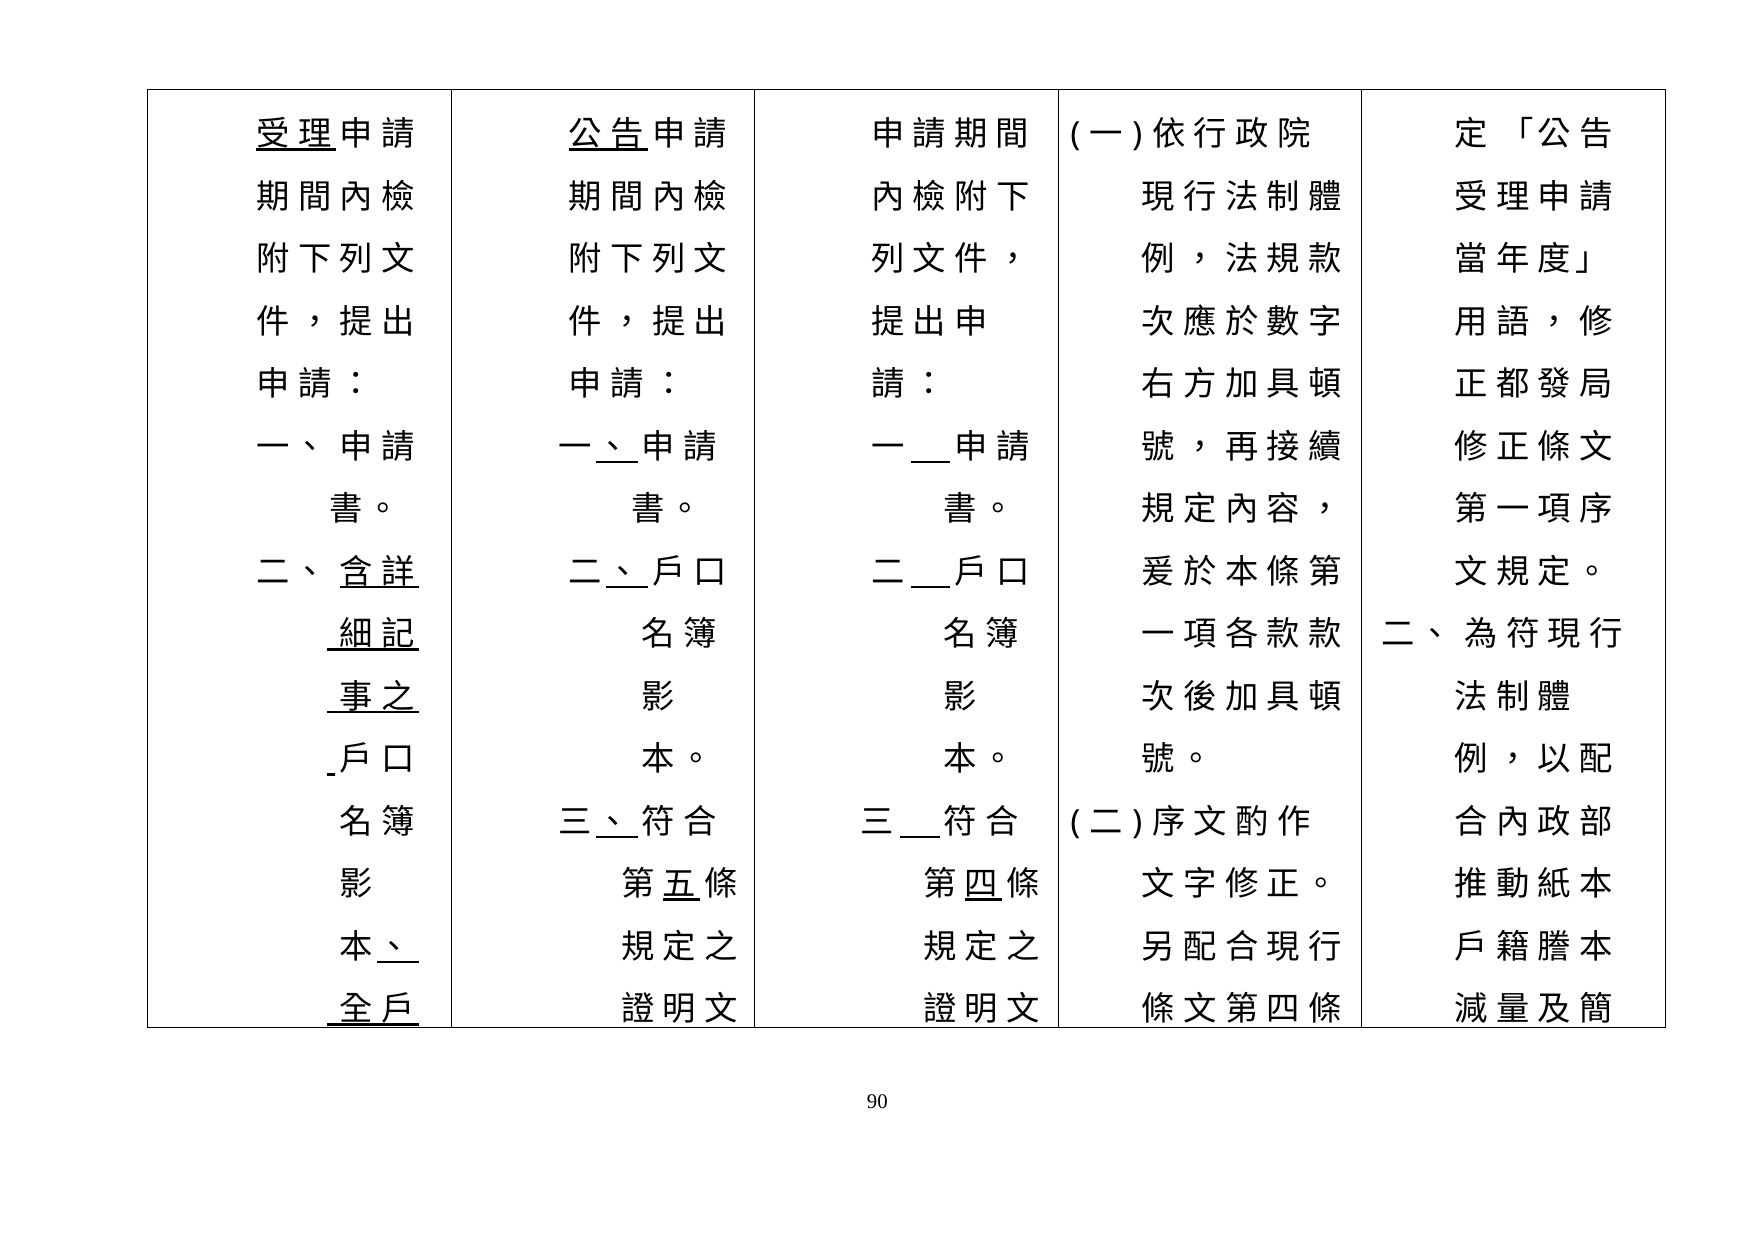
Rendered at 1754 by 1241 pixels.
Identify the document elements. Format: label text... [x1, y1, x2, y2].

table_cell (一)依行政院現行法制體例，法規款次應於數字右方加具頓號，再接續規定內容，爰於本條第一項各款款次後加具頓號。 (二)序文酌作文字修正。另配合現行條文第四條 [1059, 90, 1361, 1027]
table_cell 受理申請期間內檢附下列文件，提出申請： 一、申請書。 二、含詳細記事之戶口名簿影本、全戶 [148, 90, 451, 1027]
table_cell 申請期間內檢附下列文件，提出申請： 一 申請書。 二 戶口名簿影本。 三 符合第四條規定之證明文 [755, 90, 1058, 1027]
table_cell 公告申請期間內檢附下列文件，提出申請： 一、申請書。 二、戶口名簿影本。 三、符合第五條規定之證明文 [452, 90, 754, 1027]
table_cell 定「公告受理申請當年度」用語，修正都發局修正條文第一項序文規定。 二、為符現行法制體例，以配合內政部推動紙本戶籍謄本減量及簡 [1362, 90, 1665, 1027]
